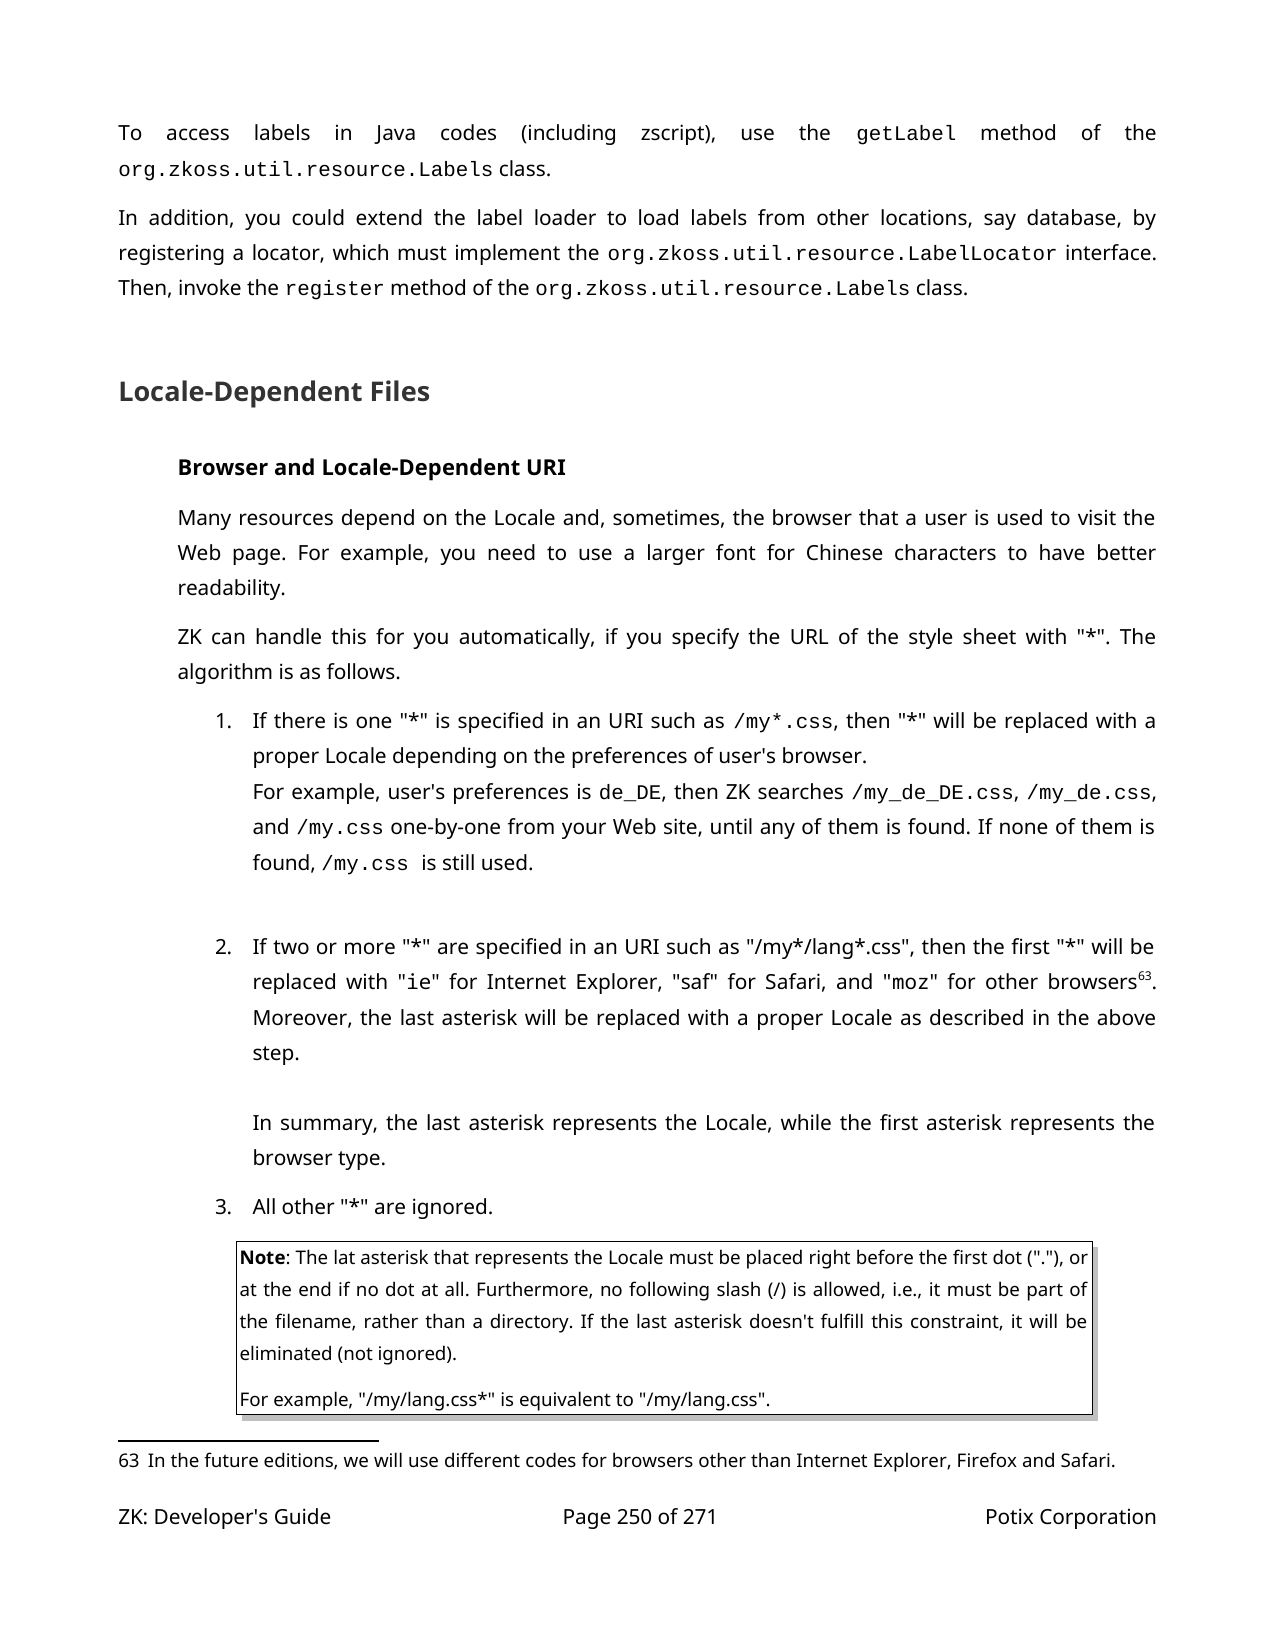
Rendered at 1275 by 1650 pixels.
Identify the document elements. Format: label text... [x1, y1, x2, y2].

text ZK can handle this for you automatically, if you specify the URL of the style sheet with "*". The algorithm is as follows. [177, 622, 1157, 686]
list In the future editions, we will use different codes for browsers other than Internet Explorer, Firefox and Safari. [118, 1447, 1157, 1473]
list If two or more "*" are specified in an URI such as "/my*/lang*.css", then the first "*" will be replaced with "ie" for Internet Explorer, "saf" for Safari, and "moz" for other browsers. Moreover, the last asterisk will be replaced with a proper Locale as described in the above step. In summary, the last asterisk represents the Locale, while the first asterisk represents the browser type. [215, 932, 1157, 1172]
list If there is one "*" is specified in an URI such as /my*.css, then "*" will be replaced with a proper Locale depending on the preferences of user's browser. For example, user's preferences is de_DE, then ZK searches /my_de_DE.css, /my_de.css, and /my.css one-by-one from your Web site, until any of them is found. If none of them is found, /my.css is still used. [215, 706, 1157, 912]
text Note: The lat asterisk that represents the Locale must be placed right before the first dot ("."), or at the end if no dot at all. Furthermore, no following slash (/) is allowed, i.e., it must be part of the filename, rather than a directory. If the last asterisk doesn't fulfill this constraint, it will be eliminated (not ignored). [237, 1242, 1092, 1365]
subtitle Locale-Dependent Files [118, 373, 1157, 410]
list All other "*" are ignored. [215, 1192, 1157, 1221]
subtitle Browser and Locale-Dependent URI [177, 452, 1157, 482]
text To access labels in Java codes (including zscript), use the getLabel method of the org.zkoss.util.resource.Labels class. [118, 118, 1157, 182]
text Many resources depend on the Locale and, sometimes, the browser that a user is used to visit the Web page. For example, you need to use a larger font for Chinese characters to have better readability. [177, 503, 1157, 601]
text In addition, you could extend the label loader to load labels from other locations, say database, by registering a locator, which must implement the org.zkoss.util.resource.LabelLocator interface. Then, invoke the register method of the org.zkoss.util.resource.Labels class. [118, 203, 1157, 302]
text For example, "/my/lang.css*" is equivalent to "/my/lang.css". [237, 1383, 1092, 1414]
